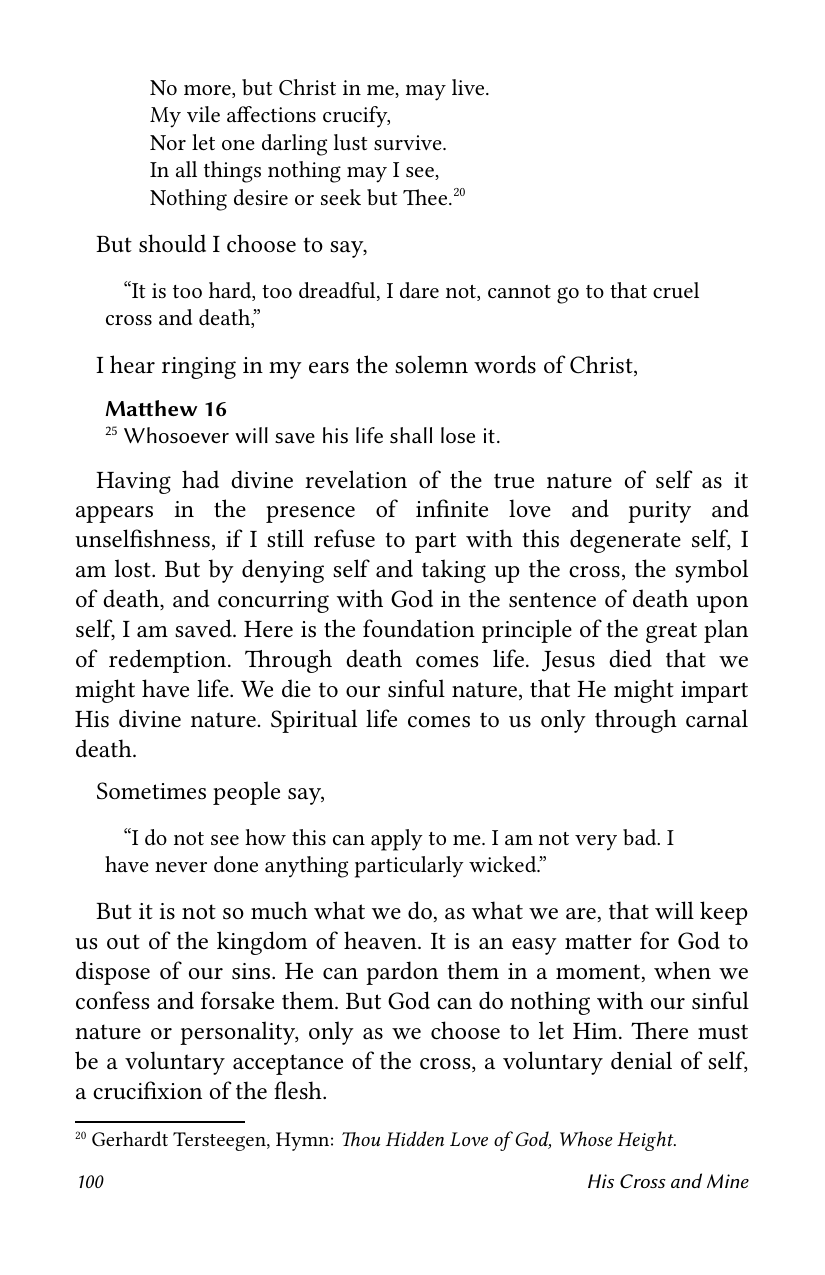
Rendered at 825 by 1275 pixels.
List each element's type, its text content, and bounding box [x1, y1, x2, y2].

text Having had divine revelation of the true nature of self as it appears in the presence of infinite love and purity and unselfishness, if I still refuse to part with this degenerate self, I am lost. But by denying self and taking up the cross, the symbol of death, and concurring with God in the sentence of death upon self, I am saved. Here is the foundation principle of the great plan of redemption. Through death comes life. Jesus died that we might have life. We die to our sinful nature, that He might impart His divine nature. Spiritual life comes to us only through carnal death. [75, 466, 750, 763]
text Matthew 16 [105, 396, 750, 422]
text But it is not so much what we do, as what we are, that will keep us out of the kingdom of heaven. It is an easy matter for God to dispose of our sins. He can pardon them in a moment, when we confess and forsake them. But God can do nothing with our sinful nature or personality, only as we choose to let Him. There must be a voluntary acceptance of the cross, a voluntary denial of self, a crucifixion of the flesh. [75, 897, 750, 1105]
text My vile affections crucify, [150, 102, 750, 128]
text Gerhardt Tersteegen, Hymn: Thou Hidden Love of God, Whose Height. [75, 1128, 750, 1152]
text Nothing desire or seek but Thee. [150, 184, 750, 211]
text “I do not see how this can apply to me. I am not very bad. I have never done anything particularly wicked.” [105, 824, 720, 878]
text In all things nothing may I see, [150, 157, 750, 183]
text Sometimes people say, [75, 777, 750, 805]
text “It is too hard, too dreadful, I dare not, cannot go to that cruel cross and death,” [105, 278, 720, 331]
text I hear ringing in my ears the solemn words of Christ, [75, 351, 750, 379]
text Nor let one darling lust survive. [150, 130, 750, 156]
text No more, but Christ in me, may live. [150, 75, 750, 101]
text But should I choose to say, [75, 230, 750, 258]
text 25 Whosoever will save his life shall lose it. [105, 423, 720, 449]
